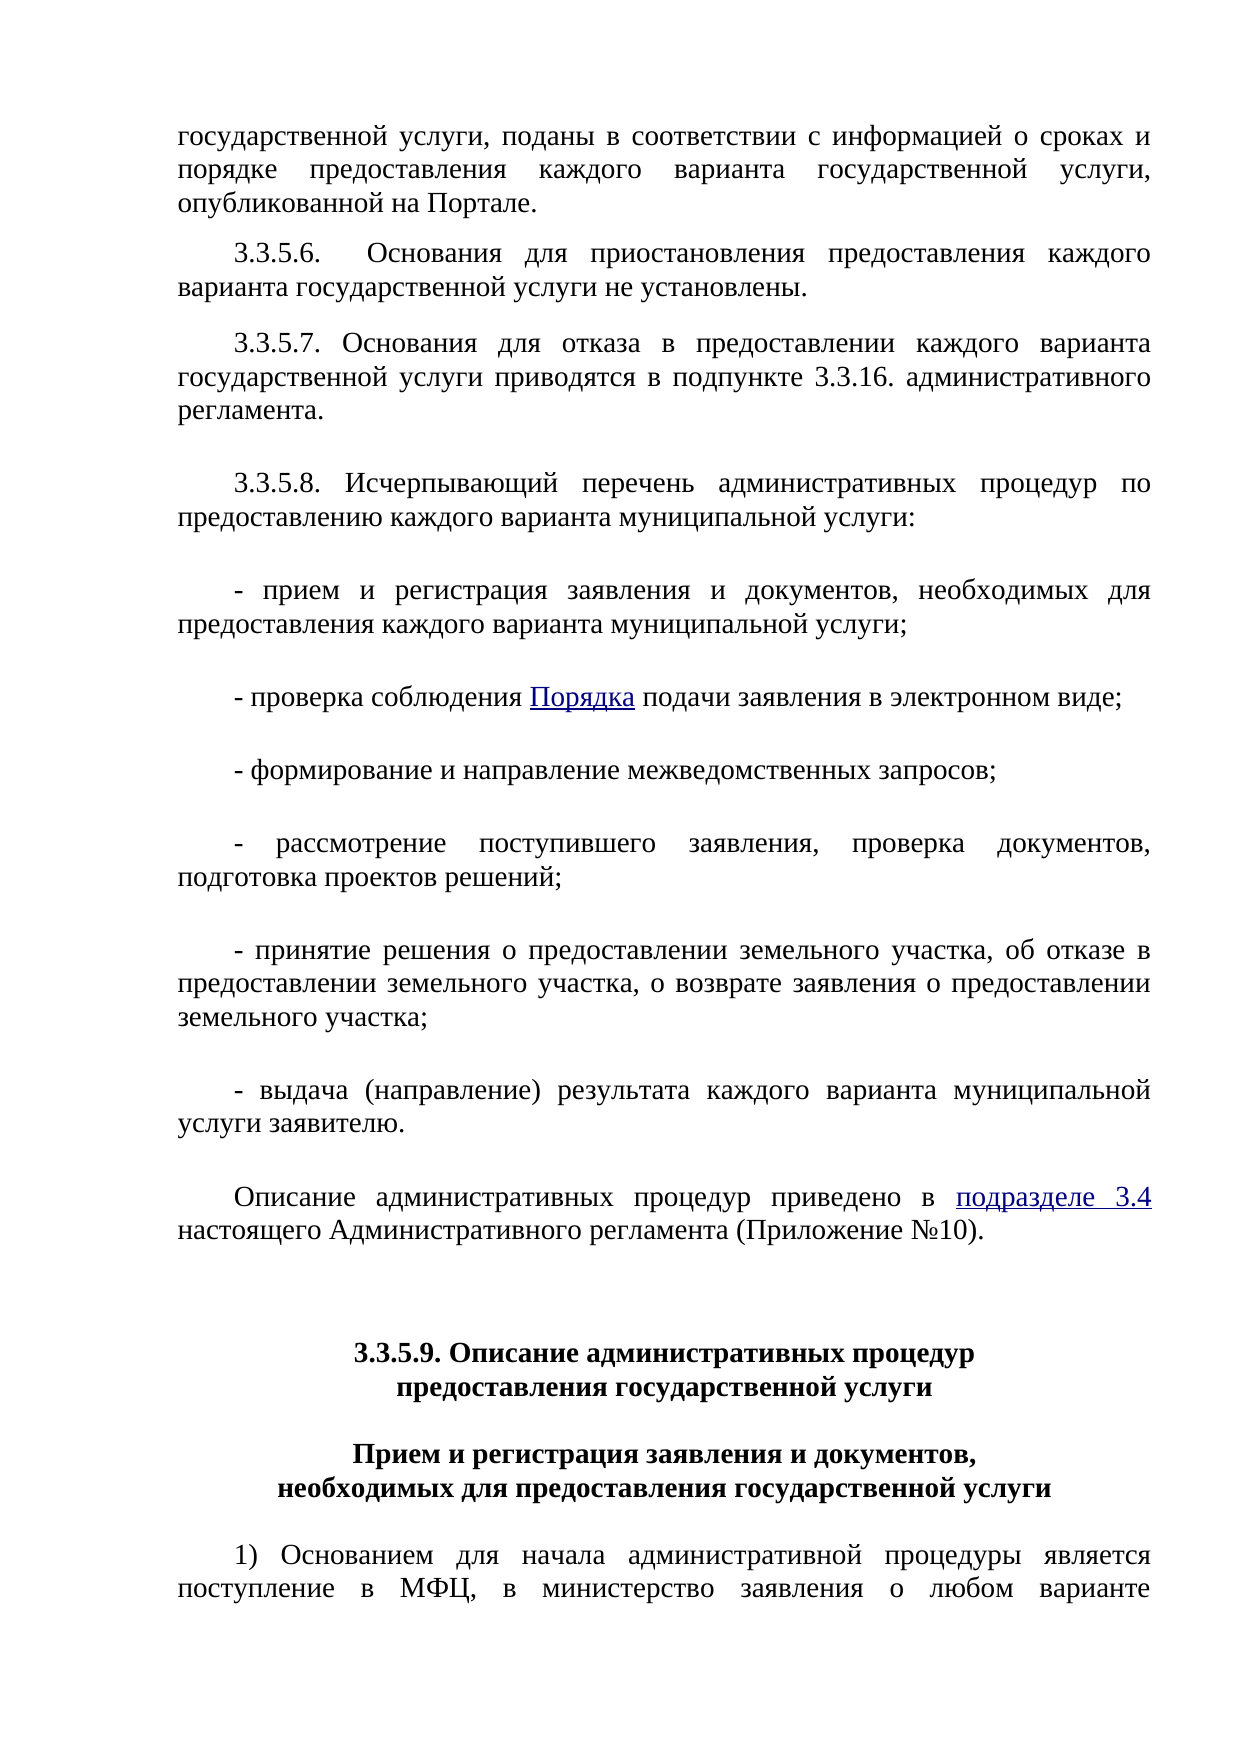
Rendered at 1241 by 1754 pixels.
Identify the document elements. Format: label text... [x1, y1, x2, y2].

text - формирование и направление межведомственных запросов; [177, 752, 1152, 786]
text 3.3.5.6. Основания для приостановления предоставления каждого варианта государственной услуги не установлены. [177, 235, 1152, 302]
text 1) Основанием для начала административной процедуры является поступление в МФЦ, в министерство заявления о любом варианте [177, 1537, 1152, 1604]
text - принятие решения о предоставлении земельного участка, об отказе в предоставлении земельного участка, о возврате заявления о предоставлении земельного участка; [177, 932, 1152, 1032]
text 3.3.5.7. Основания для отказа в предоставлении каждого варианта государственной услуги приводятся в подпункте 3.3.16. административного регламента. [177, 325, 1152, 426]
text 3.3.5.8. Исчерпывающий перечень административных процедур по предоставлению каждого варианта муниципальной услуги: [177, 466, 1152, 533]
title необходимых для предоставления государственной услуги [177, 1470, 1152, 1503]
text - прием и регистрация заявления и документов, необходимых для предоставления каждого варианта муниципальной услуги; [177, 572, 1152, 639]
title Прием и регистрация заявления и документов, [177, 1436, 1152, 1470]
text государственной услуги, поданы в соответствии с информацией о сроках и порядке предоставления каждого варианта государственной услуги, опубликованной на Портале. [177, 118, 1152, 219]
text - выдача (направление) результата каждого варианта муниципальной услуги заявителю. [177, 1072, 1152, 1139]
text Описание административных процедур приведено в подразделе 3.4 настоящего Административного регламента (Приложение №10). [177, 1179, 1152, 1246]
title 3.3.5.9. Описание административных процедур [177, 1336, 1152, 1369]
text - проверка соблюдения Порядка подачи заявления в электронном виде; [177, 679, 1152, 712]
title предоставления государственной услуги [177, 1369, 1152, 1403]
text - рассмотрение поступившего заявления, проверка документов, подготовка проектов решений; [177, 825, 1152, 892]
